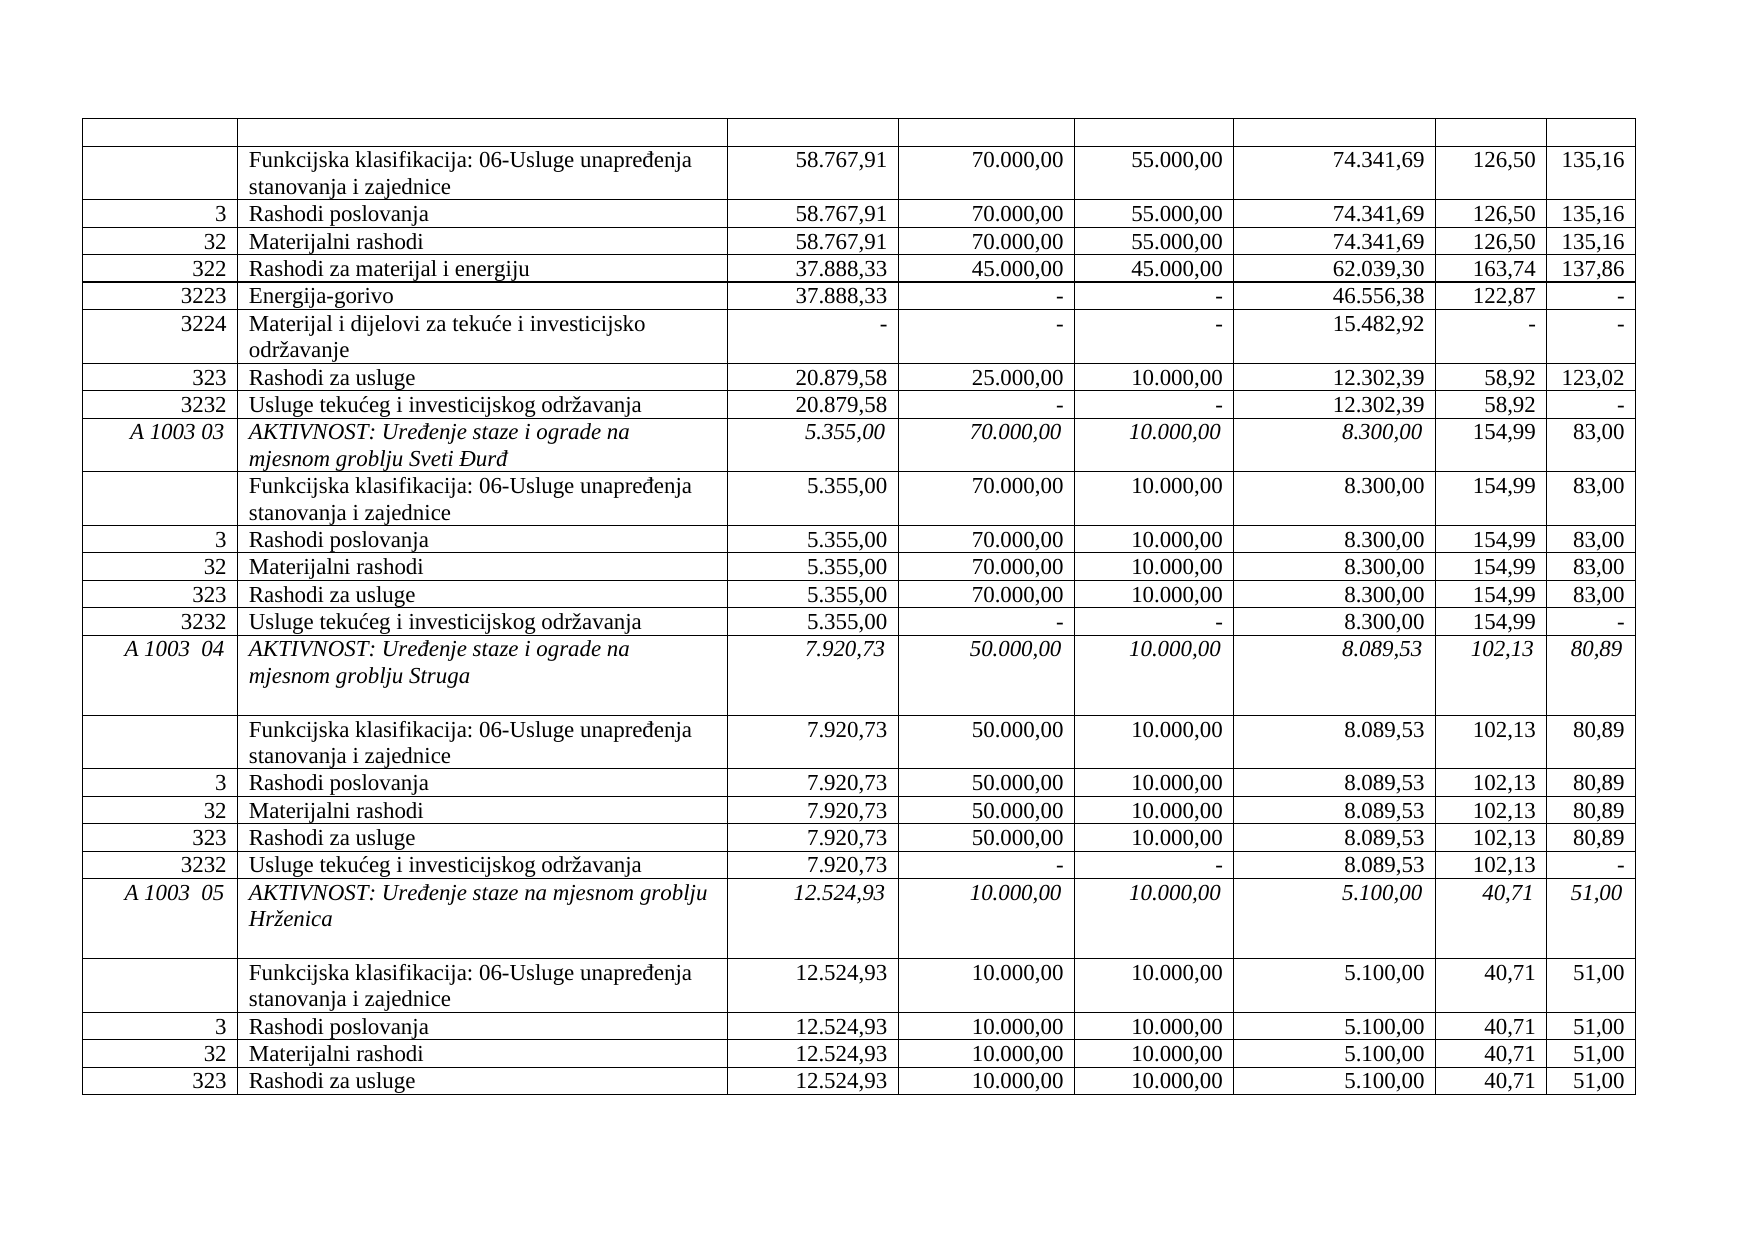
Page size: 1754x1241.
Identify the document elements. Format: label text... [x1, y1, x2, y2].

table_cell 135,16 [1547, 228, 1635, 254]
table_cell 70.000,00 [899, 147, 1074, 199]
table_cell Rashodi poslovanja [238, 769, 727, 796]
table_cell - [899, 608, 1074, 634]
table_cell 7.920,73 [728, 636, 898, 714]
table_cell 83,00 [1547, 419, 1635, 471]
table_cell 154,99 [1436, 553, 1546, 580]
table_cell 51,00 [1547, 1013, 1635, 1039]
table_cell 25.000,00 [899, 364, 1074, 390]
table_cell 5.355,00 [728, 419, 898, 471]
table_cell - [1547, 608, 1635, 634]
table_cell 46.556,38 [1234, 283, 1435, 309]
table_cell 40,71 [1436, 1040, 1546, 1067]
table_cell Energija-gorivo [238, 283, 727, 309]
table_cell 126,50 [1436, 147, 1546, 199]
table_cell 10.000,00 [1075, 959, 1233, 1012]
table_cell - [1075, 310, 1233, 363]
table_cell 58,92 [1436, 391, 1546, 417]
table_cell 58.767,91 [728, 200, 898, 227]
table_cell 55.000,00 [1075, 228, 1233, 254]
table_cell 5.355,00 [728, 526, 898, 552]
table_cell 20.879,58 [728, 364, 898, 390]
table_cell [83, 147, 237, 199]
table_cell 70.000,00 [899, 419, 1074, 471]
table_cell 45.000,00 [899, 255, 1074, 281]
table_cell 10.000,00 [1075, 553, 1233, 580]
table_cell 5.355,00 [728, 553, 898, 580]
table_cell [899, 119, 1074, 146]
table_cell 74.341,69 [1234, 200, 1435, 227]
table_cell 80,89 [1547, 824, 1635, 851]
table_cell 102,13 [1436, 797, 1546, 823]
table_cell Usluge tekućeg i investicijskog održavanja [238, 391, 727, 417]
table_cell 3232 [83, 608, 237, 634]
table_cell Rashodi poslovanja [238, 200, 727, 227]
table_cell 102,13 [1436, 769, 1546, 796]
table_cell 51,00 [1547, 1068, 1635, 1094]
table_cell 8.300,00 [1234, 472, 1435, 525]
table_cell [83, 119, 237, 146]
table_cell 10.000,00 [1075, 472, 1233, 525]
table_cell 40,71 [1436, 879, 1546, 958]
table_cell 137,86 [1547, 255, 1635, 281]
table_cell 50.000,00 [899, 824, 1074, 851]
table_cell Rashodi za usluge [238, 824, 727, 851]
table_cell 5.100,00 [1234, 879, 1435, 958]
table_cell 74.341,69 [1234, 228, 1435, 254]
table_cell AKTIVNOST: Uređenje staze na mjesnom groblju Hrženica [238, 879, 727, 958]
table_cell 83,00 [1547, 526, 1635, 552]
table_cell 8.300,00 [1234, 608, 1435, 634]
table_cell AKTIVNOST: Uređenje staze i ograde na mjesnom groblju Struga [238, 636, 727, 714]
table_cell A 1003 03 [83, 419, 237, 471]
table_cell 10.000,00 [899, 1013, 1074, 1039]
table_cell 70.000,00 [899, 472, 1074, 525]
table_cell Funkcijska klasifikacija: 06-Usluge unapređenja stanovanja i zajednice [238, 716, 727, 768]
table_cell 8.089,53 [1234, 636, 1435, 714]
table_cell 7.920,73 [728, 797, 898, 823]
table_cell 62.039,30 [1234, 255, 1435, 281]
table_cell - [899, 391, 1074, 417]
table_cell - [1436, 310, 1546, 363]
table_cell 51,00 [1547, 959, 1635, 1012]
table_cell 50.000,00 [899, 716, 1074, 768]
table_cell 70.000,00 [899, 228, 1074, 254]
table_cell 3 [83, 526, 237, 552]
table_cell 10.000,00 [899, 959, 1074, 1012]
table_cell 3232 [83, 852, 237, 878]
table_cell 83,00 [1547, 581, 1635, 607]
table_cell 163,74 [1436, 255, 1546, 281]
table_cell 32 [83, 553, 237, 580]
table_cell 5.355,00 [728, 608, 898, 634]
table_cell - [1075, 283, 1233, 309]
table_cell 135,16 [1547, 147, 1635, 199]
table_cell 10.000,00 [1075, 581, 1233, 607]
table_cell 126,50 [1436, 228, 1546, 254]
table_cell 45.000,00 [1075, 255, 1233, 281]
table_cell 37.888,33 [728, 283, 898, 309]
table_cell [238, 119, 727, 146]
table_cell [1547, 119, 1635, 146]
table_cell 50.000,00 [899, 797, 1074, 823]
table_cell 12.302,39 [1234, 364, 1435, 390]
table_cell 323 [83, 364, 237, 390]
table_cell - [728, 310, 898, 363]
table_cell 5.355,00 [728, 581, 898, 607]
table_cell 154,99 [1436, 608, 1546, 634]
table_cell Materijalni rashodi [238, 1040, 727, 1067]
table_cell 102,13 [1436, 716, 1546, 768]
table_cell 51,00 [1547, 1040, 1635, 1067]
table_cell [1234, 119, 1435, 146]
table_cell Rashodi za usluge [238, 364, 727, 390]
table_cell 10.000,00 [899, 879, 1074, 958]
table_cell 32 [83, 1040, 237, 1067]
table_cell 3232 [83, 391, 237, 417]
table_cell 5.100,00 [1234, 1040, 1435, 1067]
table_cell 10.000,00 [1075, 716, 1233, 768]
table_cell 50.000,00 [899, 769, 1074, 796]
table_cell 10.000,00 [1075, 1013, 1233, 1039]
table_cell 74.341,69 [1234, 147, 1435, 199]
table_cell A 1003 05 [83, 879, 237, 958]
table_cell 40,71 [1436, 959, 1546, 1012]
table_cell - [1547, 852, 1635, 878]
table_cell 12.302,39 [1234, 391, 1435, 417]
table_cell 10.000,00 [1075, 364, 1233, 390]
table_cell 55.000,00 [1075, 200, 1233, 227]
table_cell 51,00 [1547, 879, 1635, 958]
table_cell 55.000,00 [1075, 147, 1233, 199]
table_cell 7.920,73 [728, 769, 898, 796]
table_cell 154,99 [1436, 472, 1546, 525]
table_cell 123,02 [1547, 364, 1635, 390]
table_cell 58,92 [1436, 364, 1546, 390]
table_cell 5.100,00 [1234, 1068, 1435, 1094]
table_cell 10.000,00 [1075, 1068, 1233, 1094]
table_cell 8.089,53 [1234, 716, 1435, 768]
table_cell 12.524,93 [728, 1068, 898, 1094]
table_cell Funkcijska klasifikacija: 06-Usluge unapređenja stanovanja i zajednice [238, 472, 727, 525]
table_cell 83,00 [1547, 553, 1635, 580]
table_cell 5.100,00 [1234, 1013, 1435, 1039]
table_cell [728, 119, 898, 146]
table_cell 15.482,92 [1234, 310, 1435, 363]
table_cell [83, 472, 237, 525]
table_cell 40,71 [1436, 1068, 1546, 1094]
table_cell [83, 716, 237, 768]
table_cell Usluge tekućeg i investicijskog održavanja [238, 608, 727, 634]
table_cell 126,50 [1436, 200, 1546, 227]
table_cell AKTIVNOST: Uređenje staze i ograde na mjesnom groblju Sveti Đurđ [238, 419, 727, 471]
table_cell 10.000,00 [1075, 824, 1233, 851]
table_cell 40,71 [1436, 1013, 1546, 1039]
table_cell Materijalni rashodi [238, 228, 727, 254]
table_cell 8.089,53 [1234, 797, 1435, 823]
table_cell 10.000,00 [899, 1040, 1074, 1067]
table_cell - [1547, 283, 1635, 309]
table_cell 154,99 [1436, 419, 1546, 471]
table_cell 3224 [83, 310, 237, 363]
table_cell Funkcijska klasifikacija: 06-Usluge unapređenja stanovanja i zajednice [238, 959, 727, 1012]
table_cell Usluge tekućeg i investicijskog održavanja [238, 852, 727, 878]
table_cell 10.000,00 [1075, 797, 1233, 823]
table_cell 80,89 [1547, 769, 1635, 796]
table_cell 50.000,00 [899, 636, 1074, 714]
table_cell 102,13 [1436, 824, 1546, 851]
table_cell 12.524,93 [728, 959, 898, 1012]
table_cell 7.920,73 [728, 852, 898, 878]
table_cell 10.000,00 [1075, 419, 1233, 471]
table_cell 323 [83, 1068, 237, 1094]
table_cell 37.888,33 [728, 255, 898, 281]
table_cell 102,13 [1436, 636, 1546, 714]
table_cell Materijal i dijelovi za tekuće i investicijsko održavanje [238, 310, 727, 363]
table_cell 3223 [83, 283, 237, 309]
table_cell 323 [83, 581, 237, 607]
table_cell 58.767,91 [728, 228, 898, 254]
table_cell 80,89 [1547, 716, 1635, 768]
table_cell 8.300,00 [1234, 419, 1435, 471]
table_cell 8.300,00 [1234, 526, 1435, 552]
table_cell 5.100,00 [1234, 959, 1435, 1012]
table_cell 70.000,00 [899, 553, 1074, 580]
table_cell - [1075, 391, 1233, 417]
table_cell - [1075, 608, 1233, 634]
table_cell 10.000,00 [899, 1068, 1074, 1094]
table_cell 322 [83, 255, 237, 281]
table_cell 83,00 [1547, 472, 1635, 525]
table_cell 3 [83, 769, 237, 796]
table_cell Rashodi za usluge [238, 1068, 727, 1094]
table_cell Materijalni rashodi [238, 553, 727, 580]
table_cell Rashodi za usluge [238, 581, 727, 607]
table_cell Materijalni rashodi [238, 797, 727, 823]
table_cell 10.000,00 [1075, 879, 1233, 958]
table_cell 10.000,00 [1075, 526, 1233, 552]
table_cell A 1003 04 [83, 636, 237, 714]
table_cell 7.920,73 [728, 824, 898, 851]
table_cell Rashodi za materijal i energiju [238, 255, 727, 281]
table_cell 8.089,53 [1234, 769, 1435, 796]
table_cell Funkcijska klasifikacija: 06-Usluge unapređenja stanovanja i zajednice [238, 147, 727, 199]
table_cell - [899, 852, 1074, 878]
table_cell Rashodi poslovanja [238, 526, 727, 552]
table_cell 323 [83, 824, 237, 851]
table_cell Rashodi poslovanja [238, 1013, 727, 1039]
table_cell 3 [83, 200, 237, 227]
table_cell 10.000,00 [1075, 636, 1233, 714]
table_cell 20.879,58 [728, 391, 898, 417]
table_cell 102,13 [1436, 852, 1546, 878]
table_cell 12.524,93 [728, 879, 898, 958]
table_cell 80,89 [1547, 636, 1635, 714]
table_cell 8.089,53 [1234, 824, 1435, 851]
table_cell 70.000,00 [899, 526, 1074, 552]
table_cell 58.767,91 [728, 147, 898, 199]
table_cell 8.300,00 [1234, 553, 1435, 580]
table_cell - [899, 283, 1074, 309]
table_cell 3 [83, 1013, 237, 1039]
table_cell 32 [83, 228, 237, 254]
table_cell - [899, 310, 1074, 363]
table_cell 154,99 [1436, 526, 1546, 552]
table_cell [83, 959, 237, 1012]
table_cell 8.089,53 [1234, 852, 1435, 878]
table_cell 12.524,93 [728, 1040, 898, 1067]
table_cell 154,99 [1436, 581, 1546, 607]
table_cell 7.920,73 [728, 716, 898, 768]
table_cell - [1547, 391, 1635, 417]
table_cell [1075, 119, 1233, 146]
table_cell - [1547, 310, 1635, 363]
table_cell 70.000,00 [899, 200, 1074, 227]
table_cell - [1075, 852, 1233, 878]
table_cell 8.300,00 [1234, 581, 1435, 607]
table_cell 5.355,00 [728, 472, 898, 525]
table_cell 80,89 [1547, 797, 1635, 823]
table_cell 122,87 [1436, 283, 1546, 309]
table_cell 12.524,93 [728, 1013, 898, 1039]
table_cell 70.000,00 [899, 581, 1074, 607]
table_cell [1436, 119, 1546, 146]
table_cell 32 [83, 797, 237, 823]
table_cell 10.000,00 [1075, 769, 1233, 796]
table_cell 10.000,00 [1075, 1040, 1233, 1067]
table_cell 135,16 [1547, 200, 1635, 227]
